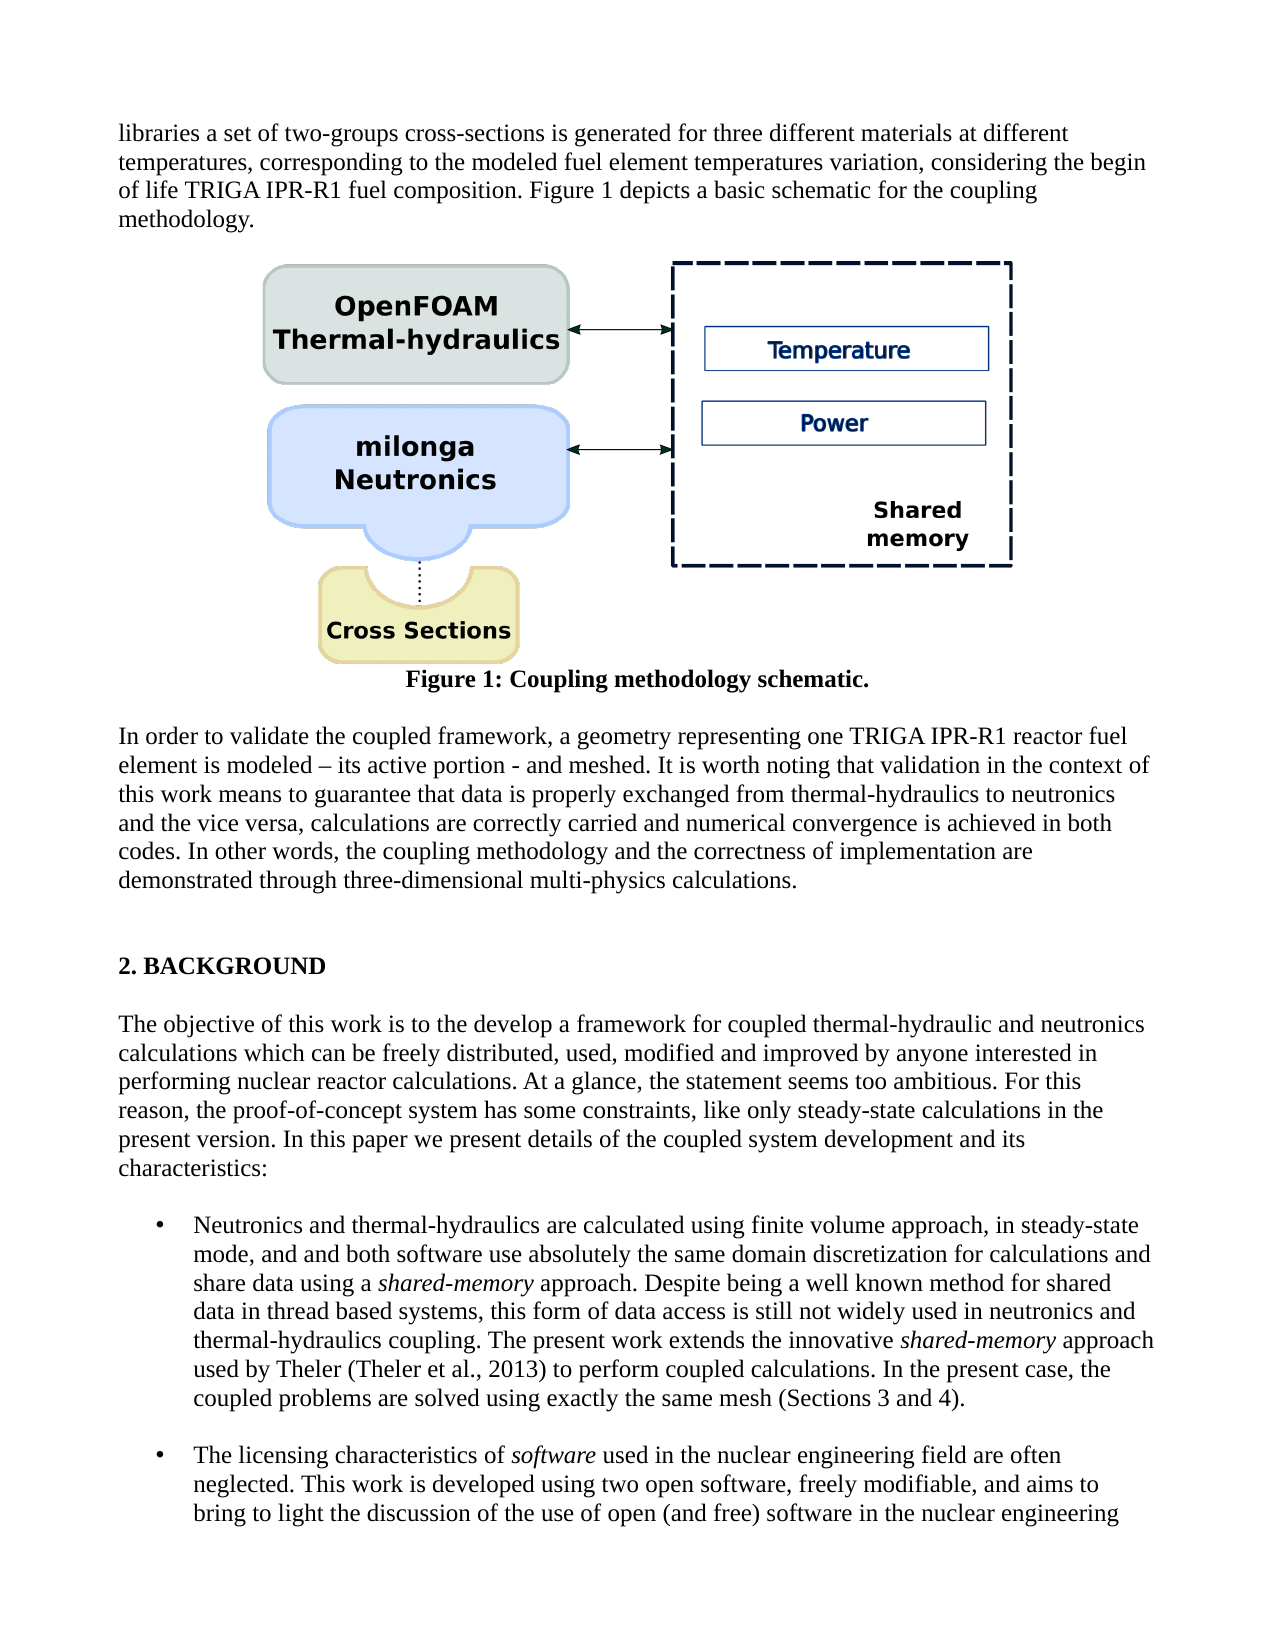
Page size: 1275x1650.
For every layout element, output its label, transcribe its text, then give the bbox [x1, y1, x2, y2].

text Figure 1: Coupling methodology schematic. [118, 664, 1157, 693]
text libraries a set of two-groups cross-sections is generated for three different materials at different temperatures, corresponding to the modeled fuel element temperatures variation, considering the begin of life TRIGA IPR-R1 fuel composition. Figure 1 depicts a basic schematic for the coupling methodology. [118, 118, 1157, 233]
list Neutronics and thermal-hydraulics are calculated using finite volume approach, in steady-state mode, and and both software use absolutely the same domain discretization for calculations and share data using a shared-memory approach. Despite being a well known method for shared data in thread based systems, this form of data access is still not widely used in neutronics and thermal-hydraulics coupling. The present work extends the innovative shared-memory approach used by Theler (Theler et al., 2013) to perform coupled calculations. In the present case, the coupled problems are solved using exactly the same mesh (Sections 3 and 4). [156, 1210, 1157, 1411]
text The objective of this work is to the develop a framework for coupled thermal-hydraulic and neutronics calculations which can be freely distributed, used, modified and improved by anyone interested in performing nuclear reactor calculations. At a glance, the statement seems too ambitious. For this reason, the proof-of-concept system has some constraints, like only steady-state calculations in the present version. In this paper we present details of the coupled system development and its characteristics: [118, 1009, 1157, 1181]
text 2. BACKGROUND [118, 951, 1157, 980]
list The licensing characteristics of software used in the nuclear engineering field are often neglected. This work is developed using two open software, freely modifiable, and aims to bring to light the discussion of the use of open (and free) software in the nuclear engineering [156, 1440, 1157, 1526]
text In order to validate the coupled framework, a geometry representing one TRIGA IPR-R1 reactor fuel element is modeled – its active portion - and meshed. It is worth noting that validation in the context of this work means to guarantee that data is properly exchanged from thermal-hydraulics to neutronics and the vice versa, calculations are correctly carried and numerical convergence is achieved in both codes. In other words, the coupling methodology and the correctness of implementation are demonstrated through three-dimensional multi-physics calculations. [118, 721, 1157, 894]
picture [262, 261, 1013, 664]
